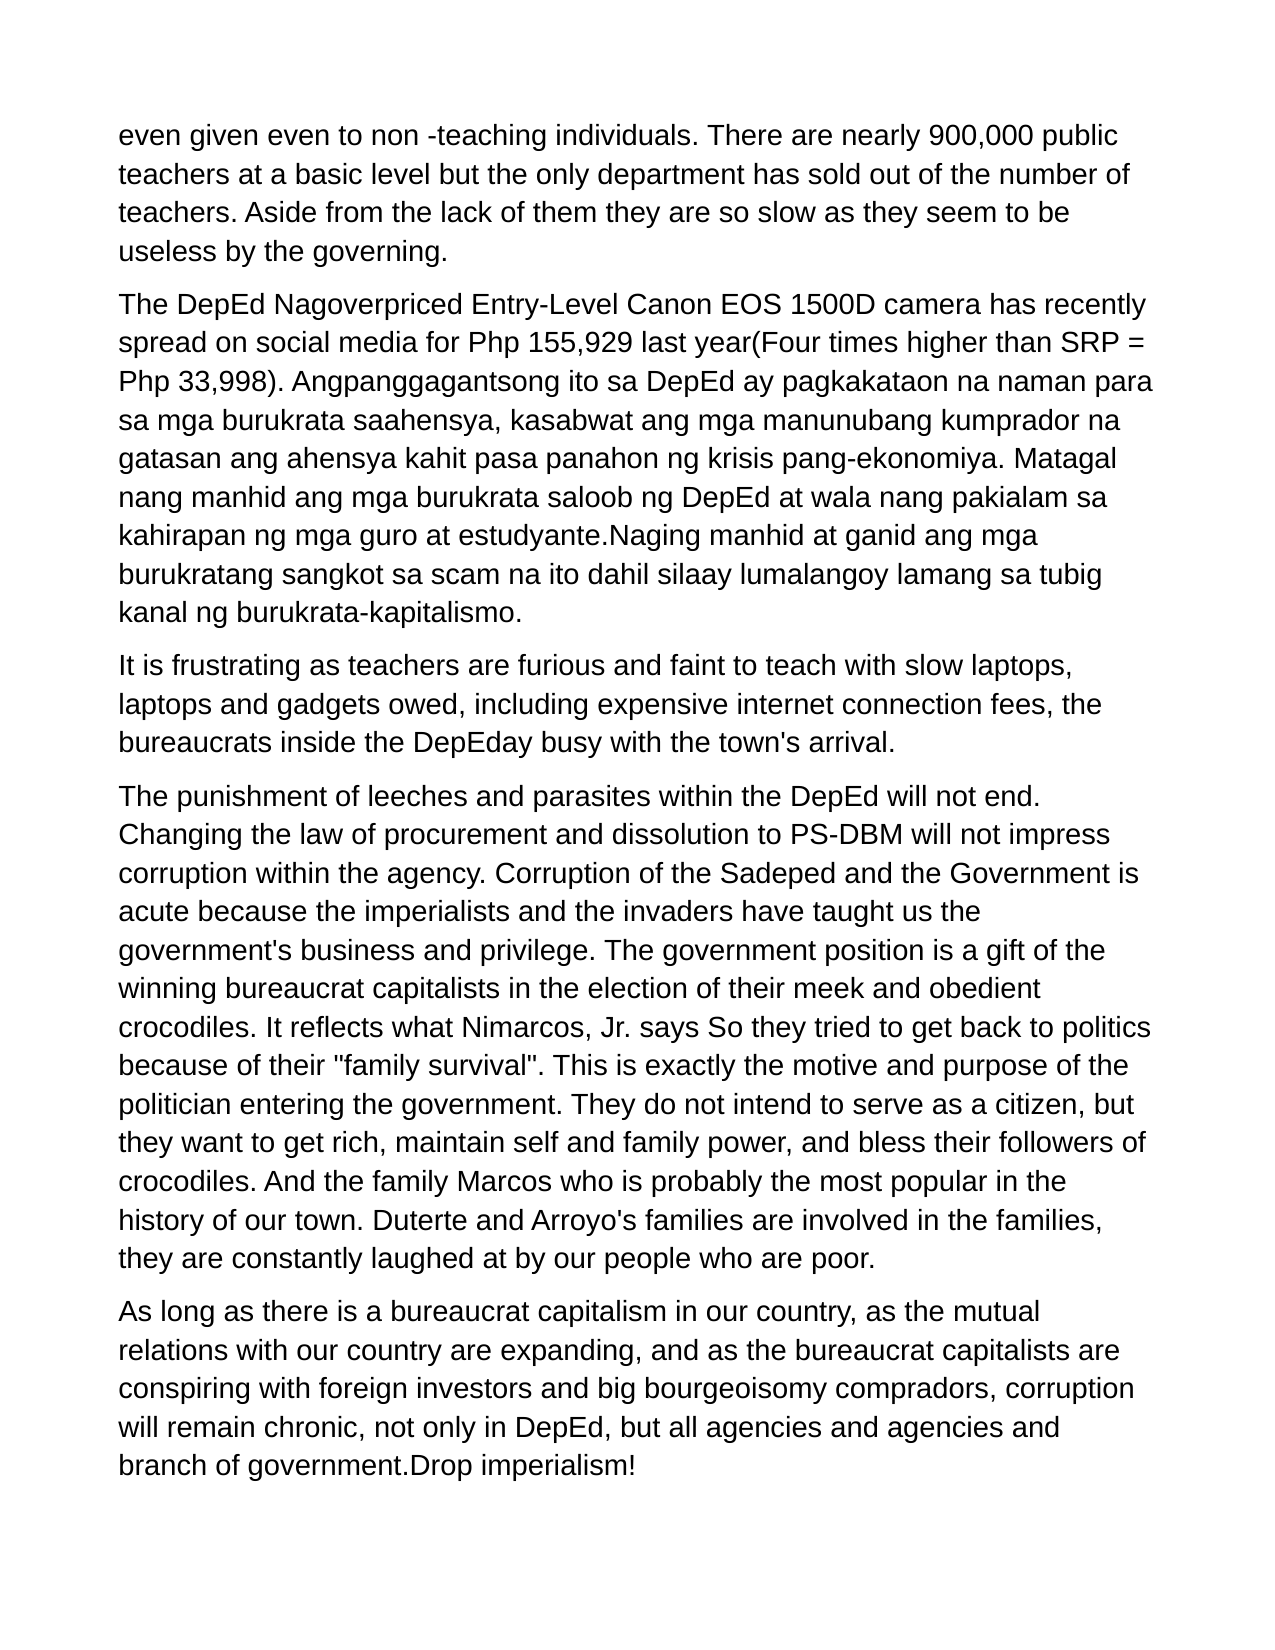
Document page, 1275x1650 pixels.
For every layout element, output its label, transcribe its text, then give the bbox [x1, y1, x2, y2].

text The punishment of leeches and parasites within the DepEd will not end. Changing the law of procurement and dissolution to PS-DBM will not impress corruption within the agency. Corruption of the Sadeped and the Government is acute because the imperialists and the invaders have taught us the government's business and privilege. The government position is a gift of the winning bureaucrat capitalists in the election of their meek and obedient crocodiles. It reflects what Nimarcos, Jr. says So they tried to get back to politics because of their "family survival". This is exactly the motive and purpose of the politician entering the government. They do not intend to serve as a citizen, but they want to get rich, maintain self and family power, and bless their followers of crocodiles. And the family Marcos who is probably the most popular in the history of our town. Duterte and Arroyo's families are involved in the families, they are constantly laughed at by our people who are poor. [118, 778, 1157, 1274]
text The DepEd Nagoverpriced Entry-Level Canon EOS 1500D camera has recently spread on social media for Php 155,929 last year(Four times higher than SRP = Php 33,998). Angpanggagantsong ito sa DepEd ay pagkakataon na naman para sa mga burukrata saahensya, kasabwat ang mga manunubang kumprador na gatasan ang ahensya kahit pasa panahon ng krisis pang-ekonomiya. Matagal nang manhid ang mga burukrata saloob ng DepEd at wala nang pakialam sa kahirapan ng mga guro at estudyante.Naging manhid at ganid ang mga burukratang sangkot sa scam na ito dahil silaay lumalangoy lamang sa tubig kanal ng burukrata-kapitalismo. [118, 287, 1157, 629]
text even given even to non -teaching individuals. There are nearly 900,000 public teachers at a basic level but the only department has sold out of the number of teachers. Aside from the lack of them they are so slow as they seem to be useless by the governing. [118, 118, 1157, 267]
text It is frustrating as teachers are furious and faint to teach with slow laptops, laptops and gadgets owed, including expensive internet connection fees, the bureaucrats inside the DepEday busy with the town's arrival. [118, 648, 1157, 759]
text As long as there is a bureaucrat capitalism in our country, as the mutual relations with our country are expanding, and as the bureaucrat capitalists are conspiring with foreign investors and big bourgeoisomy compradors, corruption will remain chronic, not only in DepEd, but all agencies and agencies and branch of government.Drop imperialism! [118, 1294, 1157, 1482]
